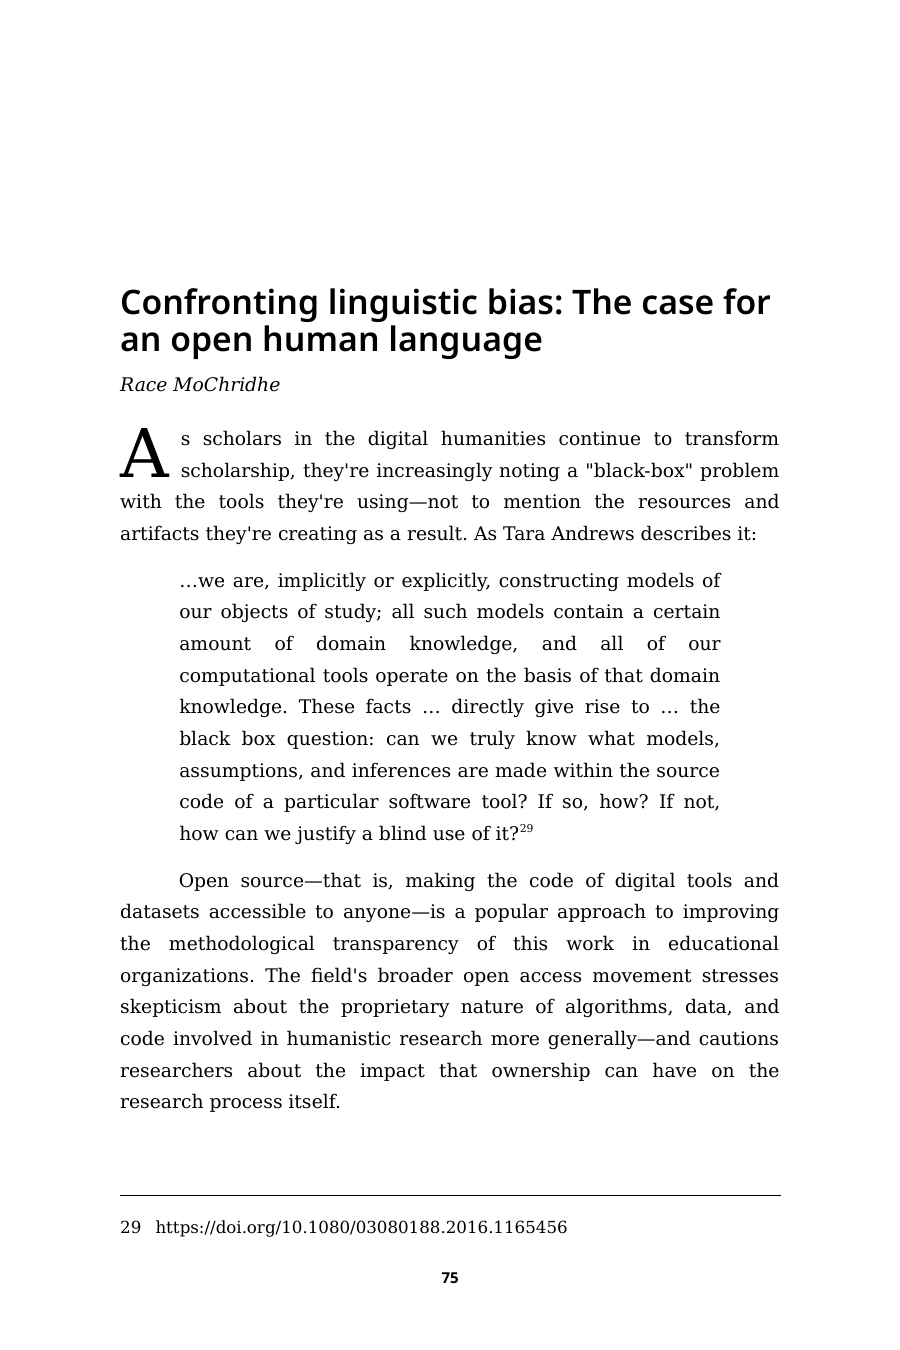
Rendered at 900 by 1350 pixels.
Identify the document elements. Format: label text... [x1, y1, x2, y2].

text …we are, implicitly or explicitly, constructing models of our objects of study; all such models contain a certain amount of domain knowledge, and all of our computational tools operate on the basis of that domain knowledge. These facts … directly give rise to … the black box question: can we truly know what models, assumptions, and inferences are made within the source code of a particular software tool? If so, how? If not, how can we justify a blind use of it? [179, 570, 721, 845]
text Open source—that is, making the code of digital tools and datasets accessible to anyone—is a popular approach to improving the methodological transparency of this work in educational organizations. The field's broader open access movement stresses skepticism about the proprietary nature of algorithms, data, and code involved in humanistic research more generally—and cautions researchers about the impact that ownership can have on the research process itself. [120, 870, 780, 1113]
text As scholars in the digital humanities continue to transform scholarship, they're increasingly noting a "black-box" problem with the tools they're using—not to mention the resources and artifacts they're creating as a result. As Tara Andrews describes it: [120, 428, 780, 545]
subtitle Confronting linguistic bias: The case for an open human language [120, 283, 780, 361]
text Race MoChridhe [120, 374, 780, 396]
text https://doi.org/10.1080/03080188.2016.1165456 [120, 1218, 780, 1237]
